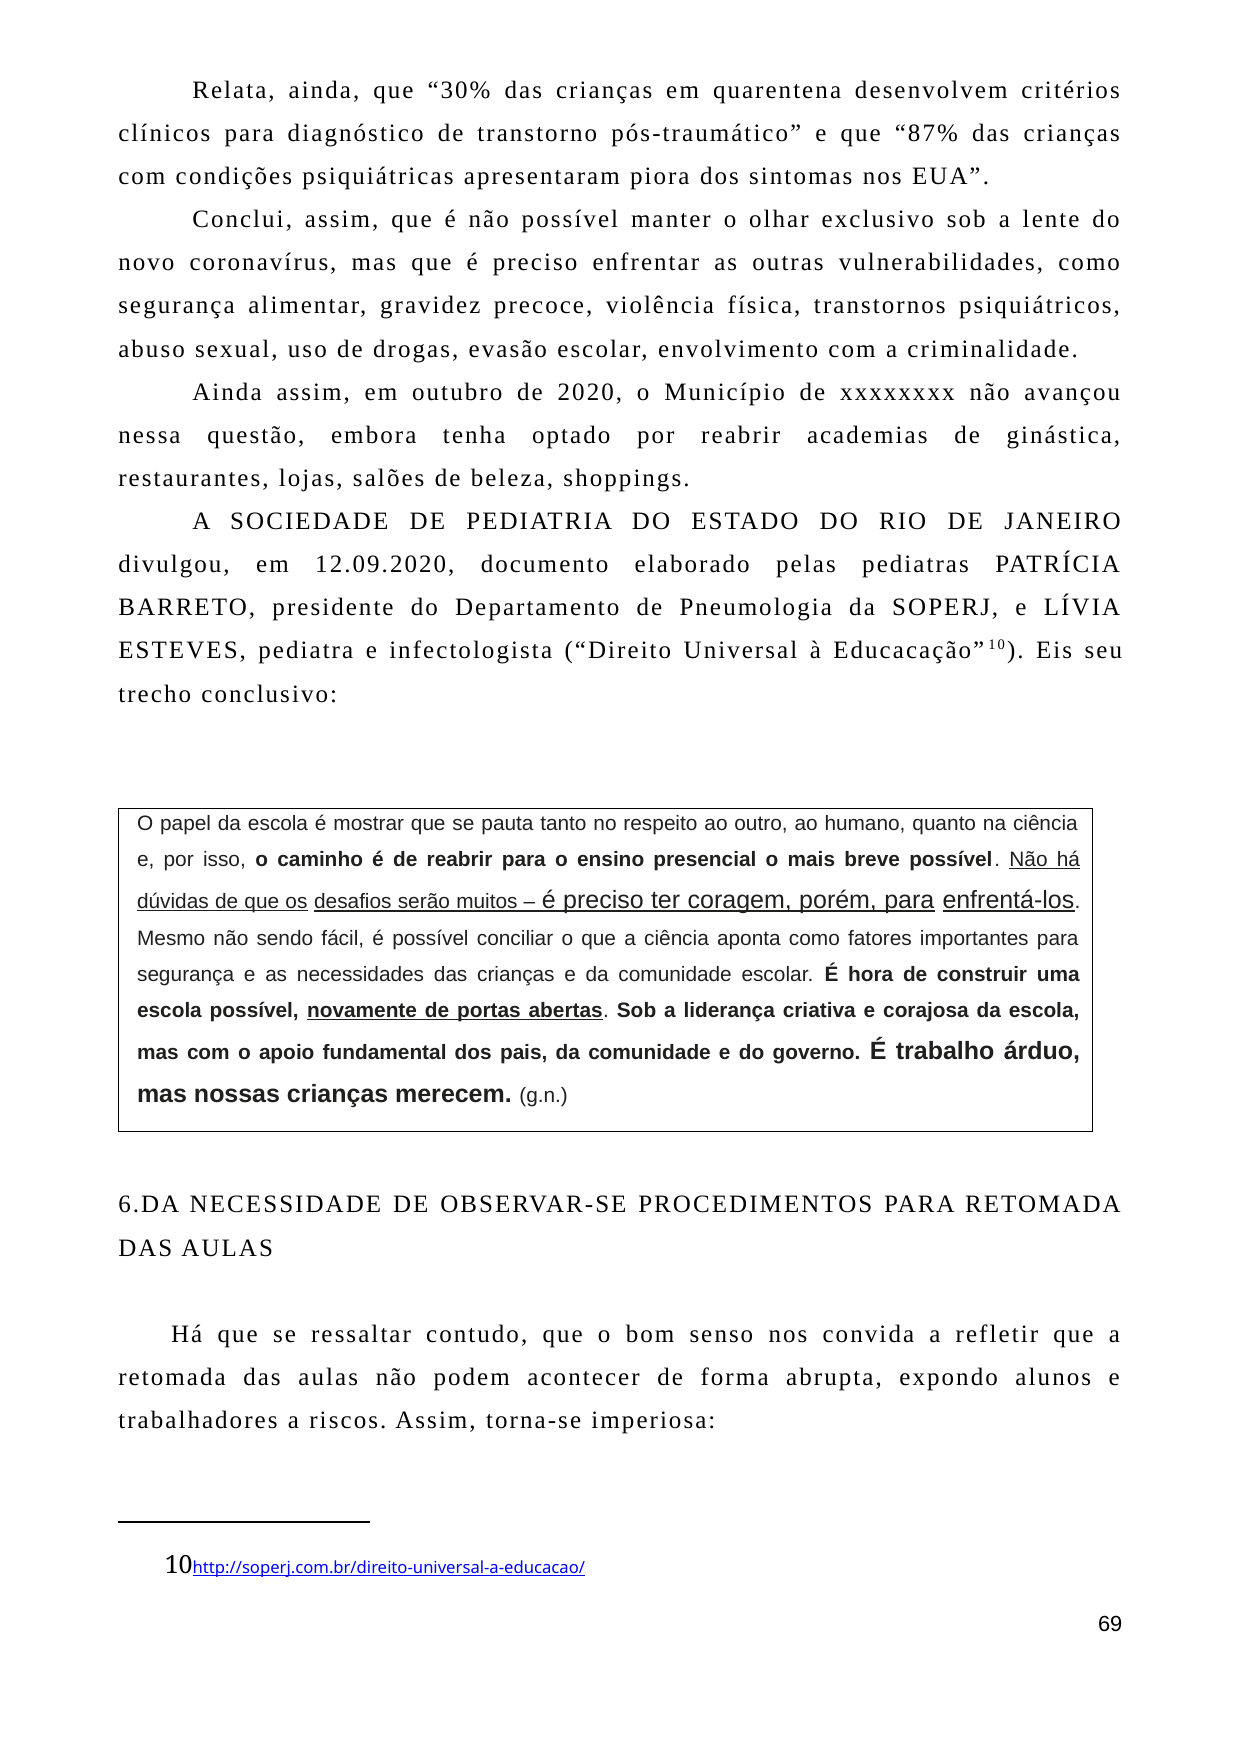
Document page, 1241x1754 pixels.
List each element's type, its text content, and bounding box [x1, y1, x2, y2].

text 6.DA NECESSIDADE DE OBSERVAR-SE PROCEDIMENTOS PARA RETOMADA DAS AULAS [118, 1189, 1122, 1261]
list http://soperj.com.br/direito-universal-a-educacao/ [164, 1547, 1122, 1581]
text Ainda assim, em outubro de 2020, o Município de xxxxxxxx não avançou nessa questão, embora tenha optado por reabrir academias de ginástica, restaurantes, lojas, salões de beleza, shoppings. [118, 377, 1122, 492]
text Relata, ainda, que “30% das crianças em quarentena desenvolvem critérios clínicos para diagnóstico de transtorno pós-traumático” e que “87% das crianças com condições psiquiátricas apresentaram piora dos sintomas nos EUA”. [118, 75, 1122, 190]
text O papel da escola é mostrar que se pauta tanto no respeito ao outro, ao humano, quanto na ciência e, por isso, o caminho é de reabrir para o ensino presencial o mais breve possível. Não há dúvidas de que os desafios serão muitos – é preciso ter coragem, porém, para enfrentá-los. Mesmo não sendo fácil, é possível conciliar o que a ciência aponta como fatores importantes para segurança e as necessidades das crianças e da comunidade escolar. É hora de construir uma escola possível, novamente de portas abertas. Sob a liderança criativa e corajosa da escola, mas com o apoio fundamental dos pais, da comunidade e do governo. É trabalho árduo, mas nossas crianças merecem. (g.n.) [137, 811, 1080, 1108]
text Há que se ressaltar contudo, que o bom senso nos convida a refletir que a retomada das aulas não podem acontecer de forma abrupta, expondo alunos e trabalhadores a riscos. Assim, torna-se imperiosa: [118, 1319, 1122, 1434]
text A SOCIEDADE DE PEDIATRIA DO ESTADO DO RIO DE JANEIRO divulgou, em 12.09.2020, documento elaborado pelas pediatras PATRÍCIA BARRETO, presidente do Departamento de Pneumologia da SOPERJ, e LÍVIA ESTEVES, pediatra e infectologista (“Direito Universal à Educacação”). Eis seu trecho conclusivo: [118, 506, 1122, 707]
text Conclui, assim, que é não possível manter o olhar exclusivo sob a lente do novo coronavírus, mas que é preciso enfrentar as outras vulnerabilidades, como segurança alimentar, gravidez precoce, violência física, transtornos psiquiátricos, abuso sexual, uso de drogas, evasão escolar, envolvimento com a criminalidade. [118, 204, 1122, 362]
